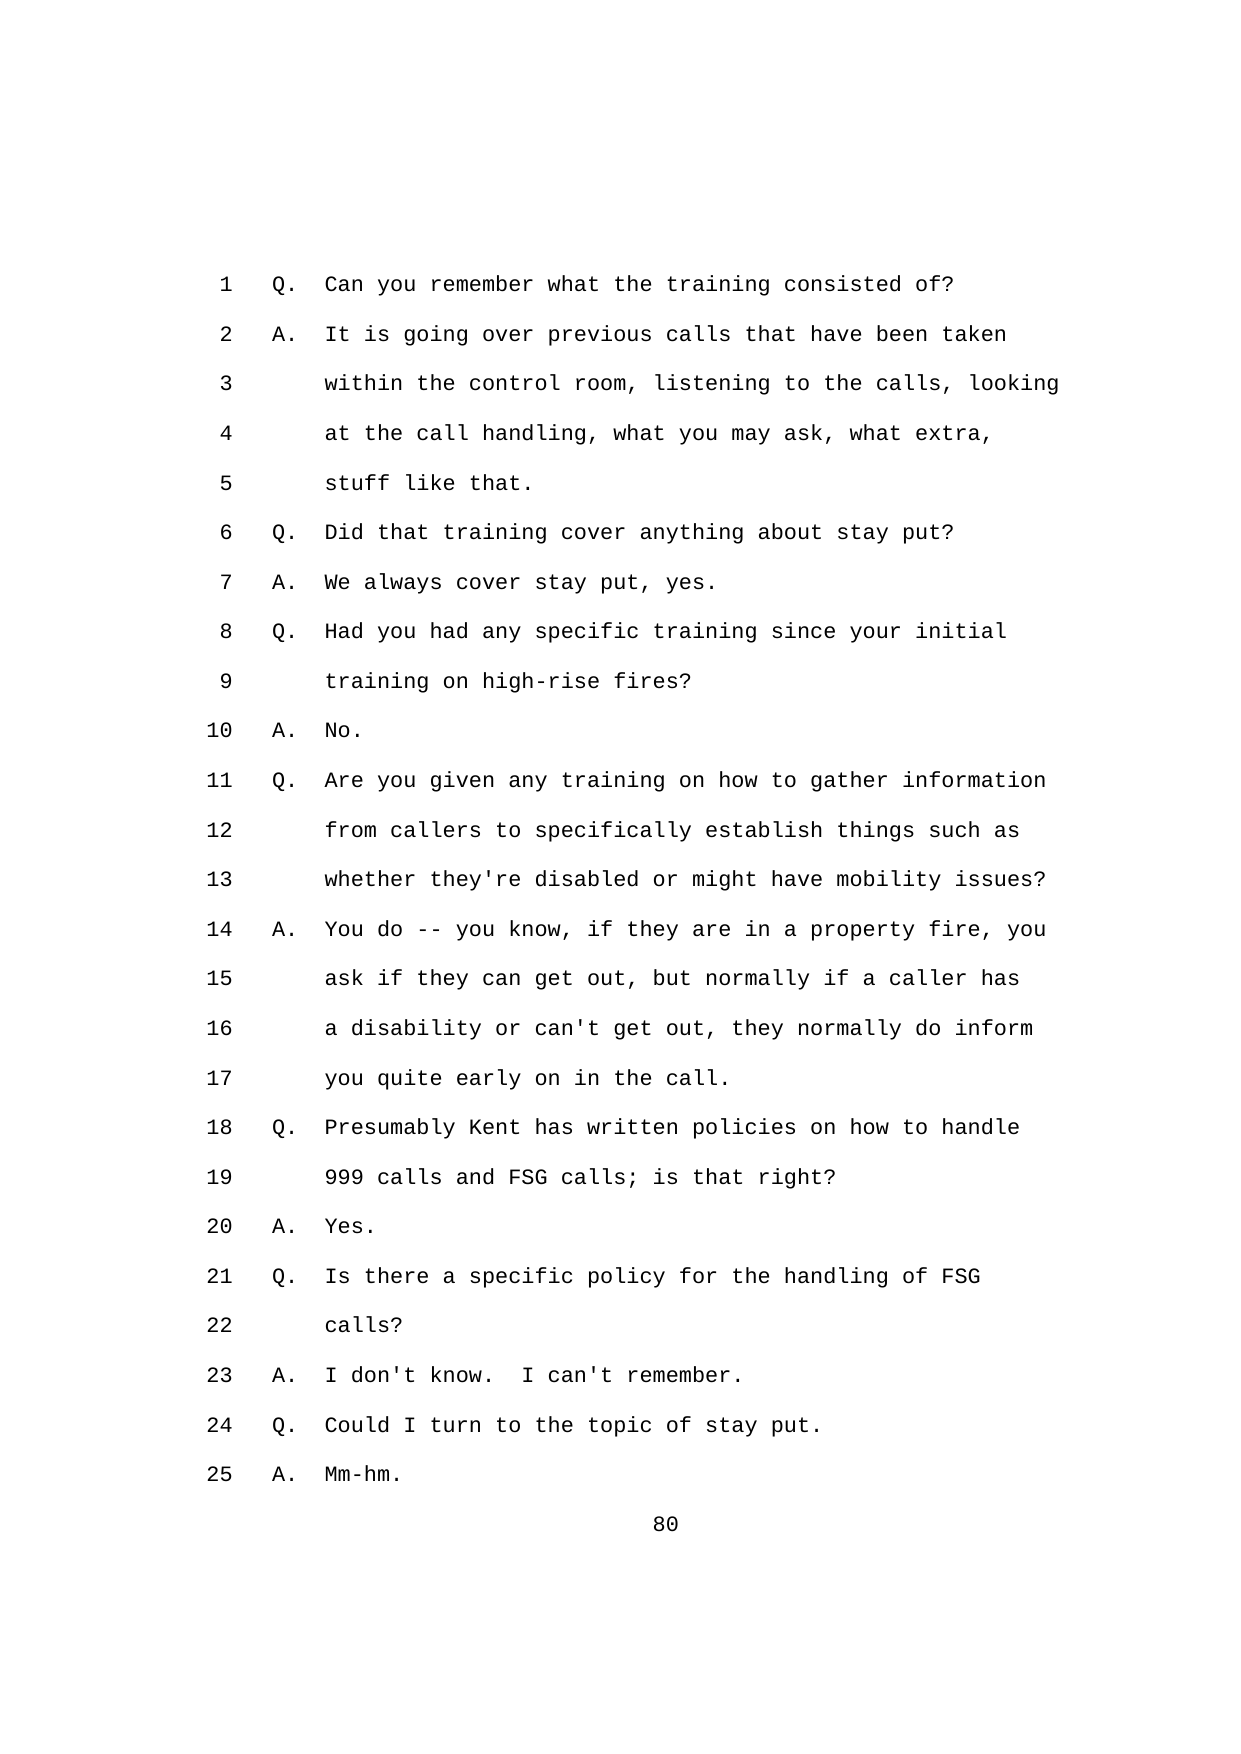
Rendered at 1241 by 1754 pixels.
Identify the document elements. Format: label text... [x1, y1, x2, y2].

text 23 A. I don't know. I can't remember. [75, 1364, 1165, 1389]
text 25 A. Mm-hm. [75, 1463, 1165, 1488]
text 17 you quite early on in the call. [75, 1067, 1165, 1091]
text 21 Q. Is there a specific policy for the handling of FSG [75, 1265, 1165, 1290]
text 18 Q. Presumably Kent has written policies on how to handle [75, 1116, 1165, 1141]
text 12 from callers to specifically establish things such as [75, 819, 1165, 843]
text 8 Q. Had you had any specific training since your initial [75, 620, 1165, 645]
text 24 Q. Could I turn to the topic of stay put. [75, 1414, 1165, 1438]
text 20 A. Yes. [75, 1215, 1165, 1240]
text 16 a disability or can't get out, they normally do inform [75, 1017, 1165, 1042]
text 80 [75, 1513, 1165, 1538]
text 7 A. We always cover stay put, yes. [75, 571, 1165, 596]
text 2 A. It is going over previous calls that have been taken [75, 323, 1165, 348]
text 9 training on high-rise fires? [75, 670, 1165, 695]
text 19 999 calls and FSG calls; is that right? [75, 1166, 1165, 1191]
text 22 calls? [75, 1314, 1165, 1339]
text 5 stuff like that. [75, 472, 1165, 496]
text 10 A. No. [75, 719, 1165, 744]
text 15 ask if they can get out, but normally if a caller has [75, 967, 1165, 992]
text 13 whether they're disabled or might have mobility issues? [75, 868, 1165, 893]
text 4 at the call handling, what you may ask, what extra, [75, 422, 1165, 447]
text 6 Q. Did that training cover anything about stay put? [75, 521, 1165, 546]
text 1 Q. Can you remember what the training consisted of? [75, 273, 1165, 298]
text 3 within the control room, listening to the calls, looking [75, 372, 1165, 397]
text 11 Q. Are you given any training on how to gather information [75, 769, 1165, 794]
text 14 A. You do -- you know, if they are in a property fire, you [75, 918, 1165, 943]
